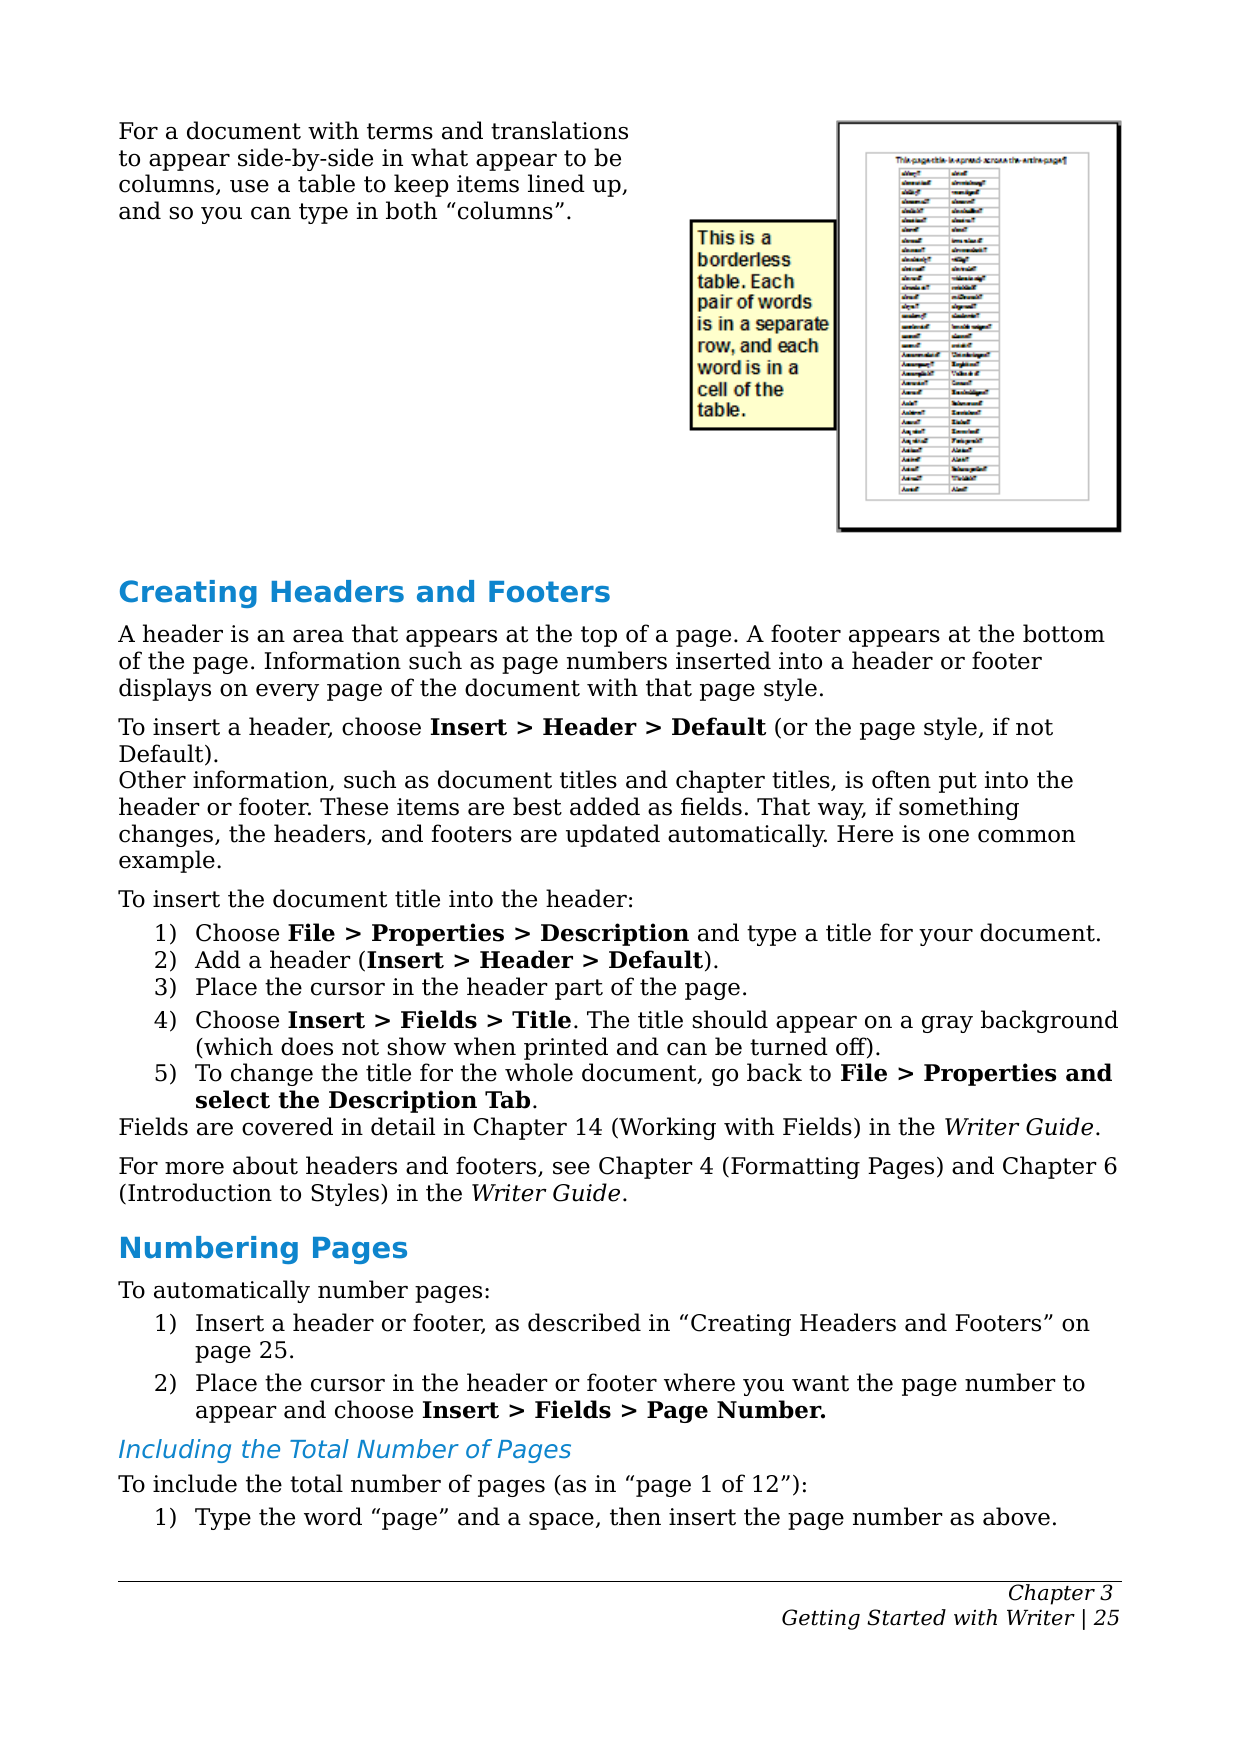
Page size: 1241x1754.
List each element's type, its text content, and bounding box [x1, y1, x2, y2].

list Place the cursor in the header or footer where you want the page number to appear and choose Insert > Fields > Page Number. [177, 1370, 1122, 1424]
text To insert a header, choose Insert > Header > Default (or the page style, if not Default). [118, 714, 1122, 767]
list Type the word “page” and a space, then insert the page number as above. [177, 1504, 1122, 1531]
list To automatically number pages: [118, 1277, 1122, 1304]
table_cell [651, 118, 1126, 563]
list To change the title for the whole document, go back to File > Properties and select the Description Tab. [177, 1060, 1122, 1114]
list Choose File > Properties > Description and type a title for your document. [177, 920, 1122, 947]
subtitle Numbering Pages [118, 1231, 1122, 1265]
list Insert a header or footer, as described in “Creating Headers and Footers” on page 25. [177, 1311, 1122, 1364]
text Other information, such as document titles and chapter titles, is often put into the header or footer. These items are best added as fields. That way, if something changes, the headers, and footers are updated automatically. Here is one common example. [118, 767, 1122, 874]
text A header is an area that appears at the top of a page. A footer appears at the bottom of the page. Information such as page numbers inserted into a header or footer displays on every page of the document with that page style. [118, 621, 1122, 701]
list Choose Insert > Fields > Title. The title should appear on a gray background (which does not show when printed and can be turned off). [177, 1007, 1122, 1060]
list To include the total number of pages (as in “page 1 of 12”): [118, 1471, 1122, 1498]
subtitle Including the Total Number of Pages [118, 1436, 1122, 1465]
table_cell For a document with terms and translations to appear side-by-side in what appear to be columns, use a table to keep items lined up, and so you can type in both “columns”. [118, 118, 651, 563]
list Place the cursor in the header part of the page. [177, 974, 1122, 1000]
list Add a header (Insert > Header > Default). [177, 947, 1122, 974]
picture [687, 118, 1126, 534]
text Fields are covered in detail in Chapter 14 (Working with Fields) in the Writer Guide. [118, 1114, 1122, 1141]
text For more about headers and footers, see Chapter 4 (Formatting Pages) and Chapter 6 (Introduction to Styles) in the Writer Guide. [118, 1153, 1122, 1207]
list To insert the document title into the header: [118, 887, 1122, 913]
subtitle Creating Headers and Footers [118, 575, 1122, 609]
